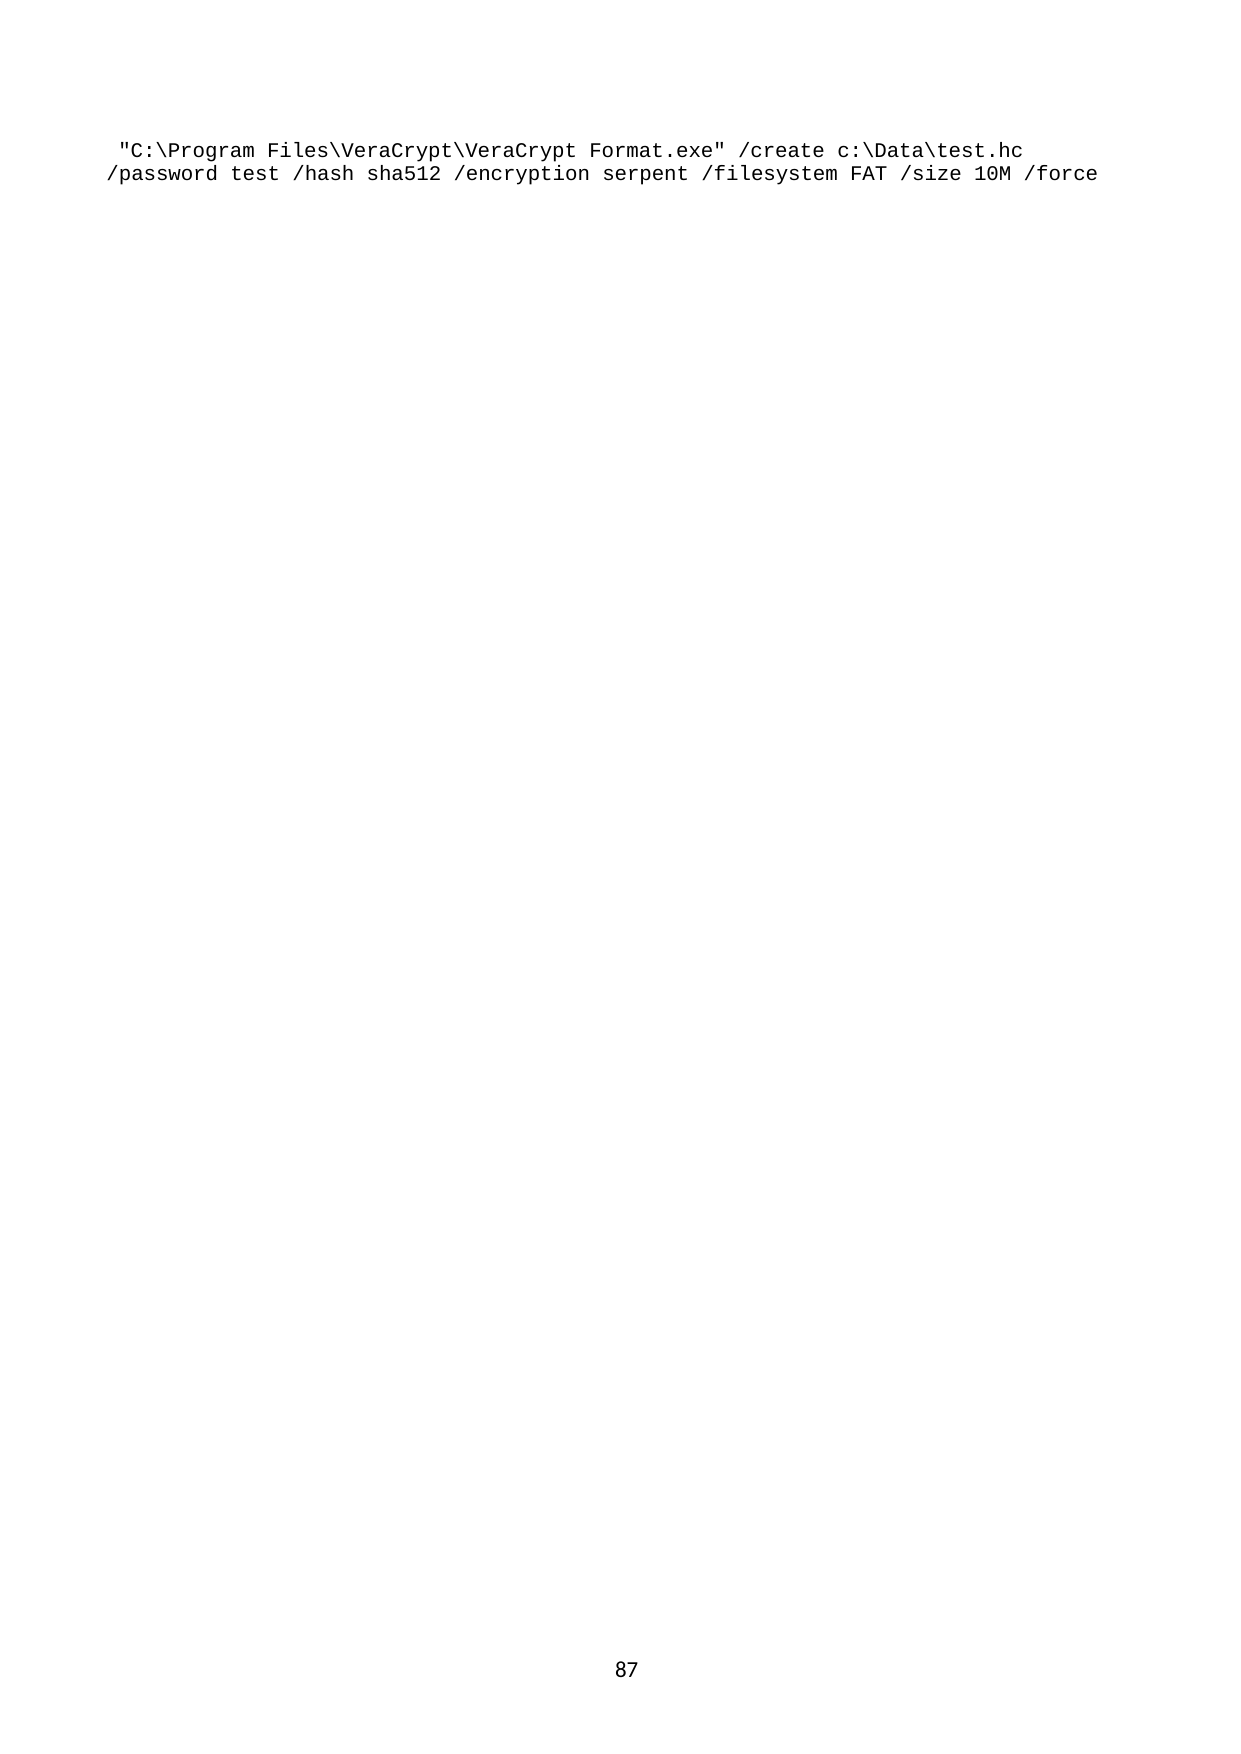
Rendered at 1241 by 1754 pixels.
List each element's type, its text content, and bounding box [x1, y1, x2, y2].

text "C:\Program Files\VeraCrypt\VeraCrypt Format.exe" /create c:\Data\test.hc /password test /hash sha512 /encryption serpent /filesystem FAT /size 10M /force [106, 139, 1146, 187]
